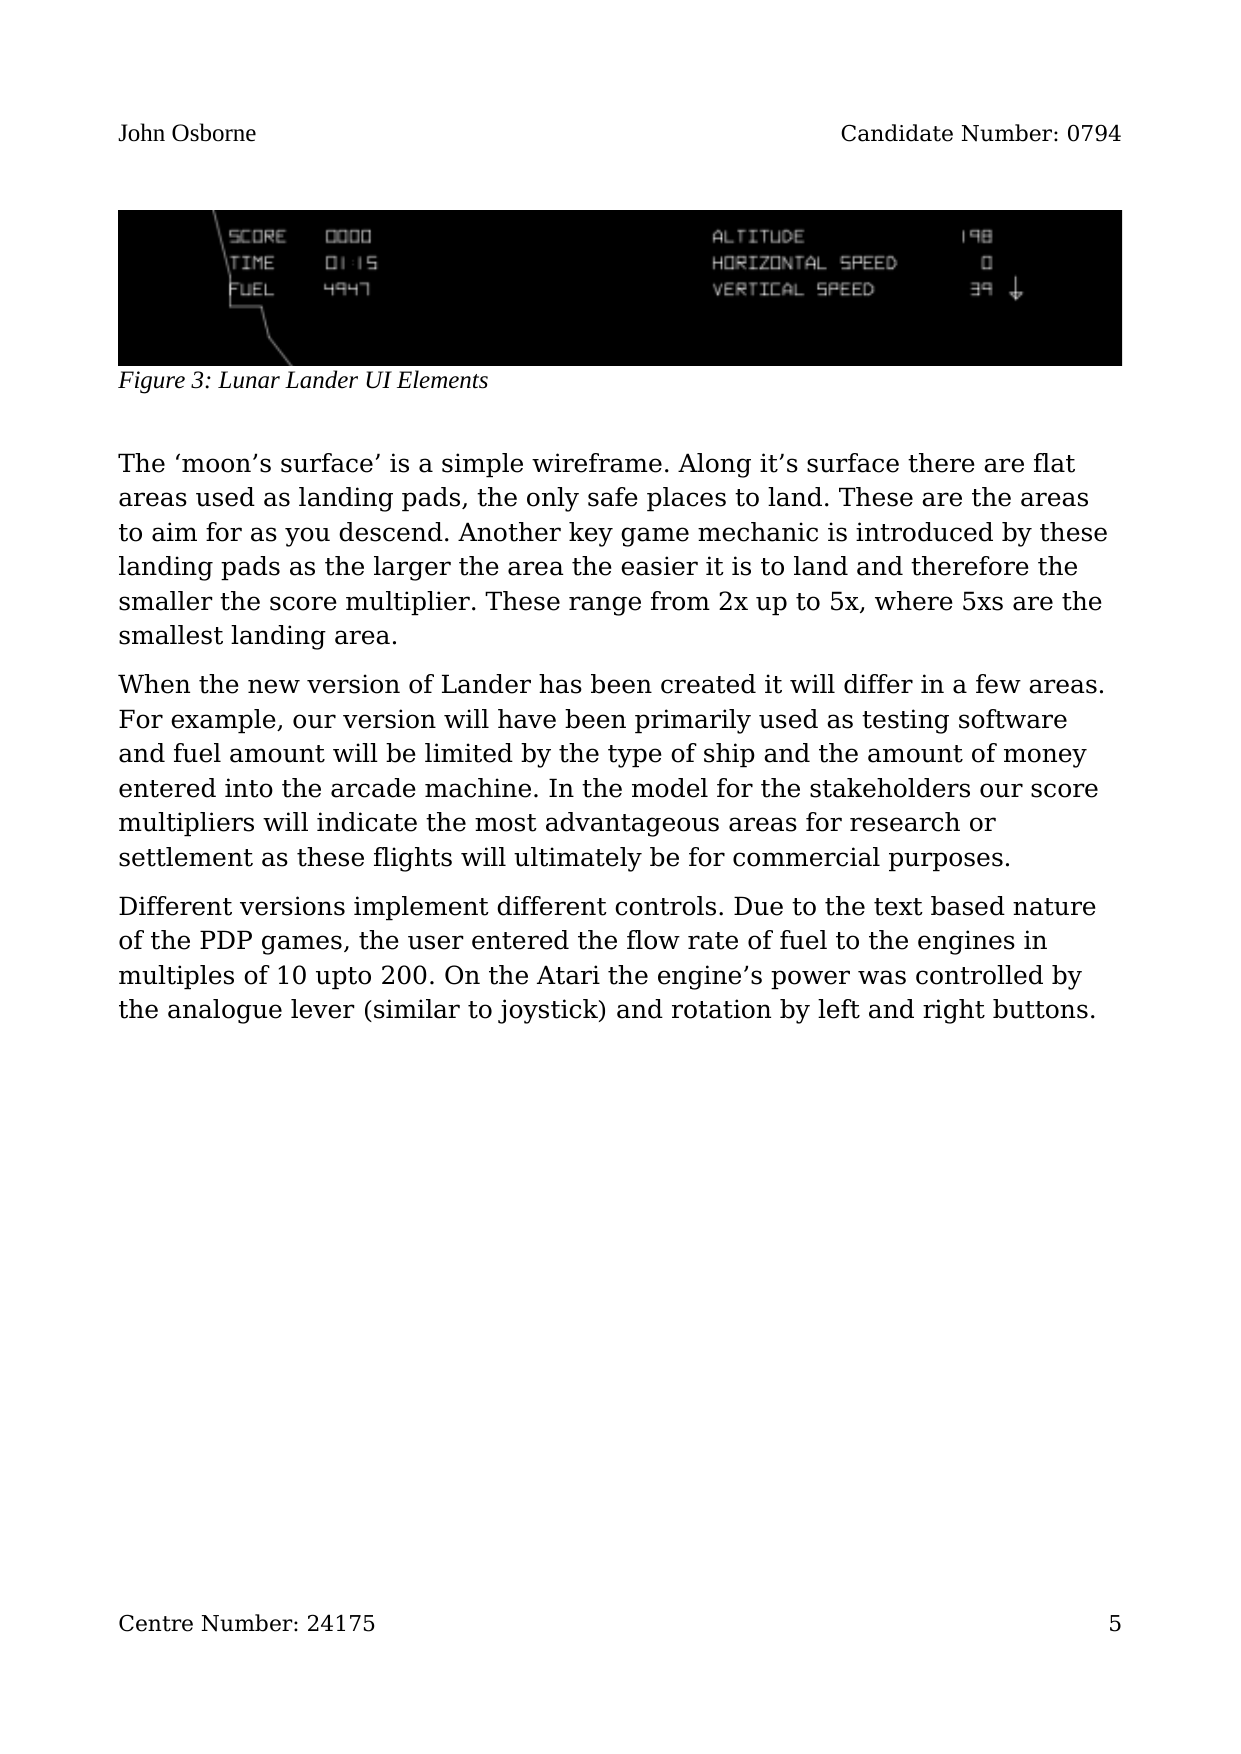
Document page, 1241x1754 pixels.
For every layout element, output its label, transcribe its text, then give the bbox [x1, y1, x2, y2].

text Different versions implement different controls. Due to the text based nature of the PDP games, the user entered the flow rate of fuel to the engines in multiples of 10 upto 200. On the Atari the engine’s power was controlled by the analogue lever (similar to joystick) and rotation by left and right buttons. [118, 890, 1122, 1024]
text Figure 3: Lunar Lander UI Elements [118, 211, 1122, 394]
text When the new version of Lander has been created it will differ in a few areas. For example, our version will have been primarily used as testing software and fuel amount will be limited by the type of ship and the amount of money entered into the arcade machine. In the model for the stakeholders our score multipliers will indicate the most advantageous areas for research or settlement as these flights will ultimately be for commercial purposes. [118, 669, 1122, 871]
text The ‘moon’s surface’ is a simple wireframe. Along it’s surface there are flat areas used as landing pads, the only safe places to land. These are the areas to aim for as you descend. Another key game mechanic is introduced by these landing pads as the larger the area the easier it is to land and therefore the smaller the score multiplier. These range from 2x up to 5x, where 5xs are the smallest landing area. [118, 447, 1122, 650]
